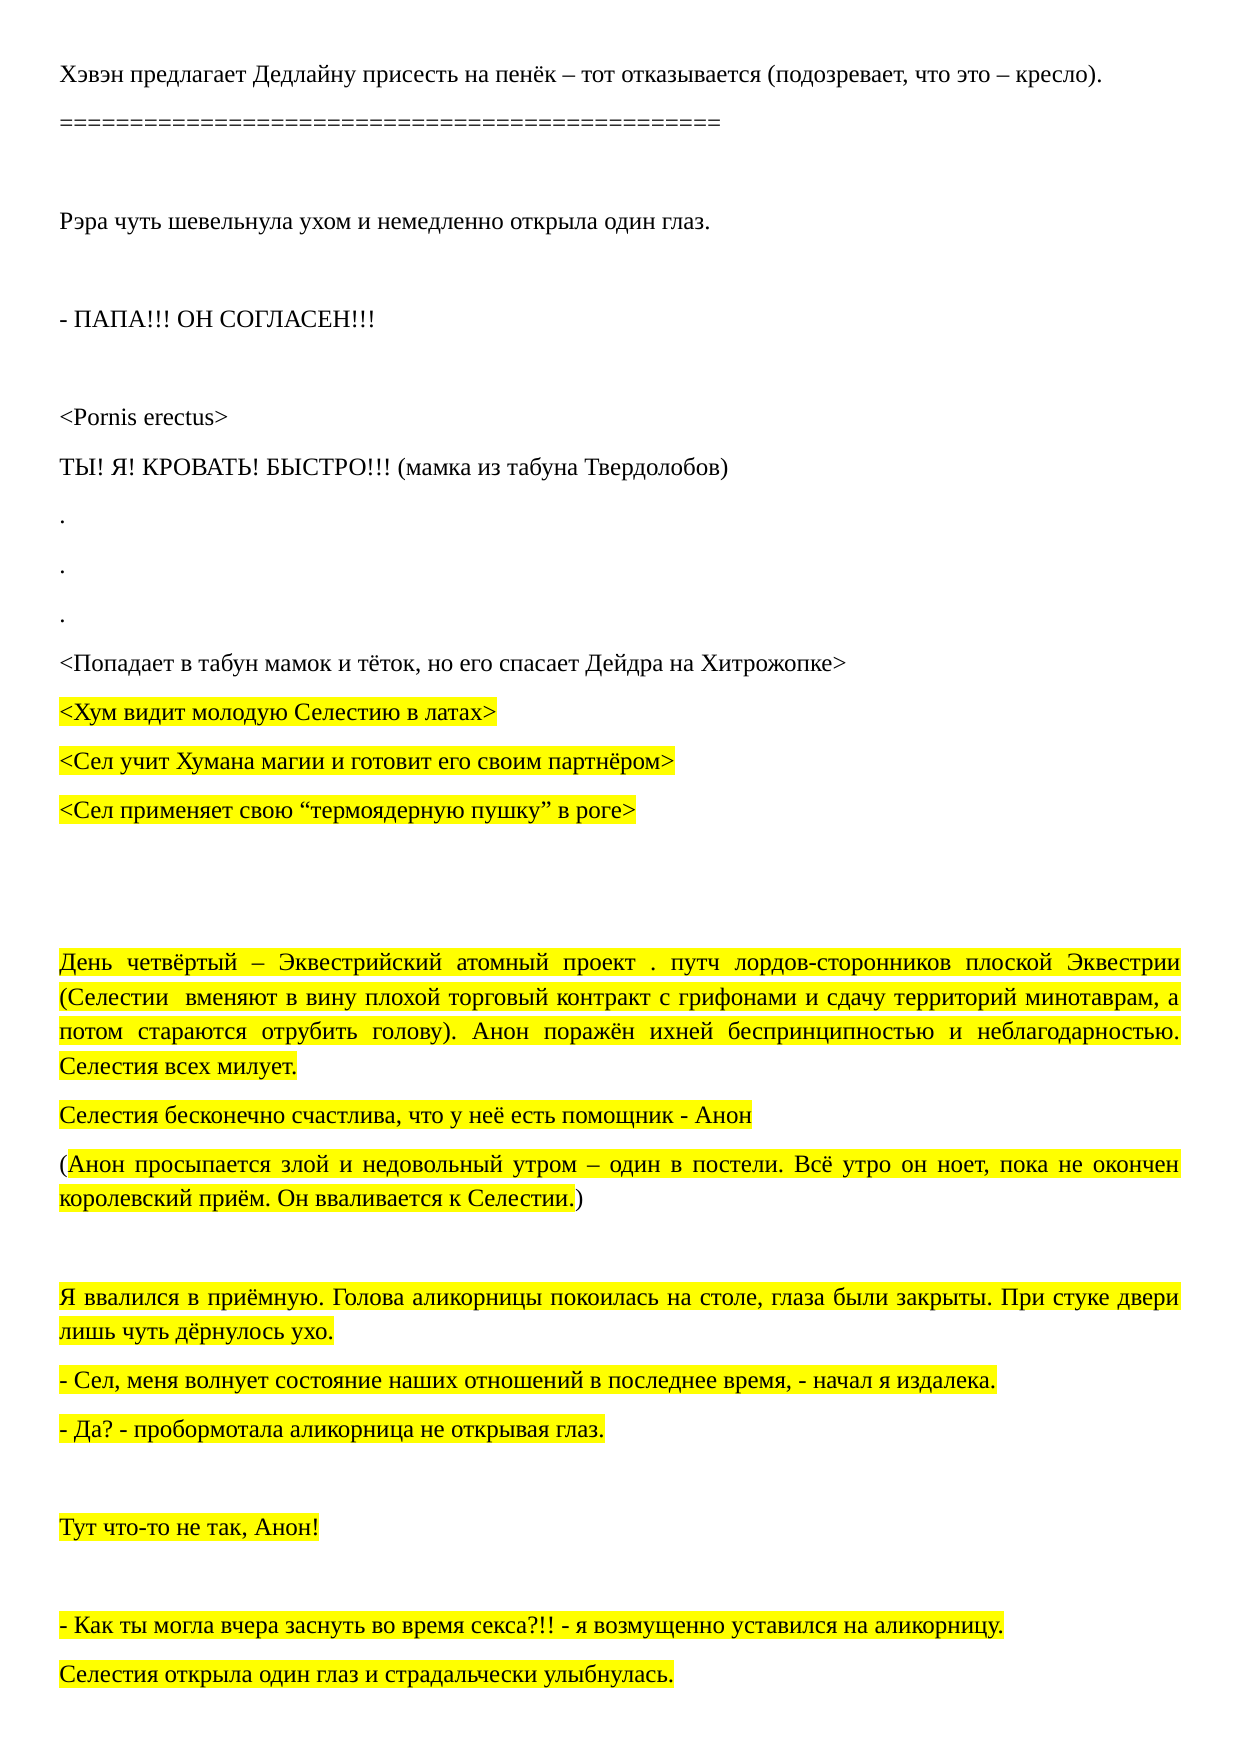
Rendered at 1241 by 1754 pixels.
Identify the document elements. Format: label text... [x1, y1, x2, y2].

text Селестия бесконечно счастлива, что у неё есть помощник - Анон [59, 1100, 1181, 1129]
text Тут что-то не так, Анон! [59, 1512, 1181, 1541]
text . [59, 599, 1181, 627]
text День четвёртый – Эквестрийский атомный проект . путч лордов-сторонников плоской Эквестрии (Селестии вменяют в вину плохой торговый контракт с грифонами и сдачу территорий минотаврам, а потом стараются отрубить голову). Анон поражён ихней беспринципностью и неблагодарностью. Селестия всех милует. [59, 947, 1181, 1080]
text Хэвэн предлагает Дедлайну присесть на пенёк – тот отказывается (подозревает, что это – кресло). [59, 59, 1181, 88]
text Селестия открыла один глаз и страдальчески улыбнулась. [59, 1659, 1181, 1688]
text Я ввалился в приёмную. Голова аликорницы покоилась на столе, глаза были закрыты. При стуке двери лишь чуть дёрнулось ухо. [59, 1282, 1181, 1345]
text <Pornis erectus> [59, 402, 1181, 431]
text - Как ты могла вчера заснуть во время секса?!! - я возмущенно уставился на аликорницу. [59, 1611, 1181, 1639]
text - Да? - пробормотала аликорница не открывая глаз. [59, 1414, 1181, 1443]
text ТЫ! Я! КРОВАТЬ! БЫСТРО!!! (мамка из табуна Твердолобов) [59, 452, 1181, 480]
text Рэра чуть шевельнула ухом и немедленно открыла один глаз. [59, 206, 1181, 235]
text <Попадает в табун мамок и тёток, но его спасает Дейдра на Хитрожопке> [59, 648, 1181, 677]
text <Сел учит Хумана магии и готовит его своим партнёром> [59, 746, 1181, 775]
text <Сел применяет свою “термоядерную пушку” в роге> [59, 795, 1181, 824]
text - ПАПА!!! ОН СОГЛАСЕН!!! [59, 304, 1181, 333]
text (Анон просыпается злой и недовольный утром – один в постели. Всё утро он ноет, пока не окончен королевский приём. Он вваливается к Селестии.) [59, 1149, 1181, 1212]
text =============================================== [59, 108, 1181, 137]
text . [59, 501, 1181, 529]
text <Хум видит молодую Селестию в латах> [59, 697, 1181, 726]
text . [59, 550, 1181, 578]
text - Сел, меня волнует состояние наших отношений в последнее время, - начал я издалека. [59, 1365, 1181, 1394]
